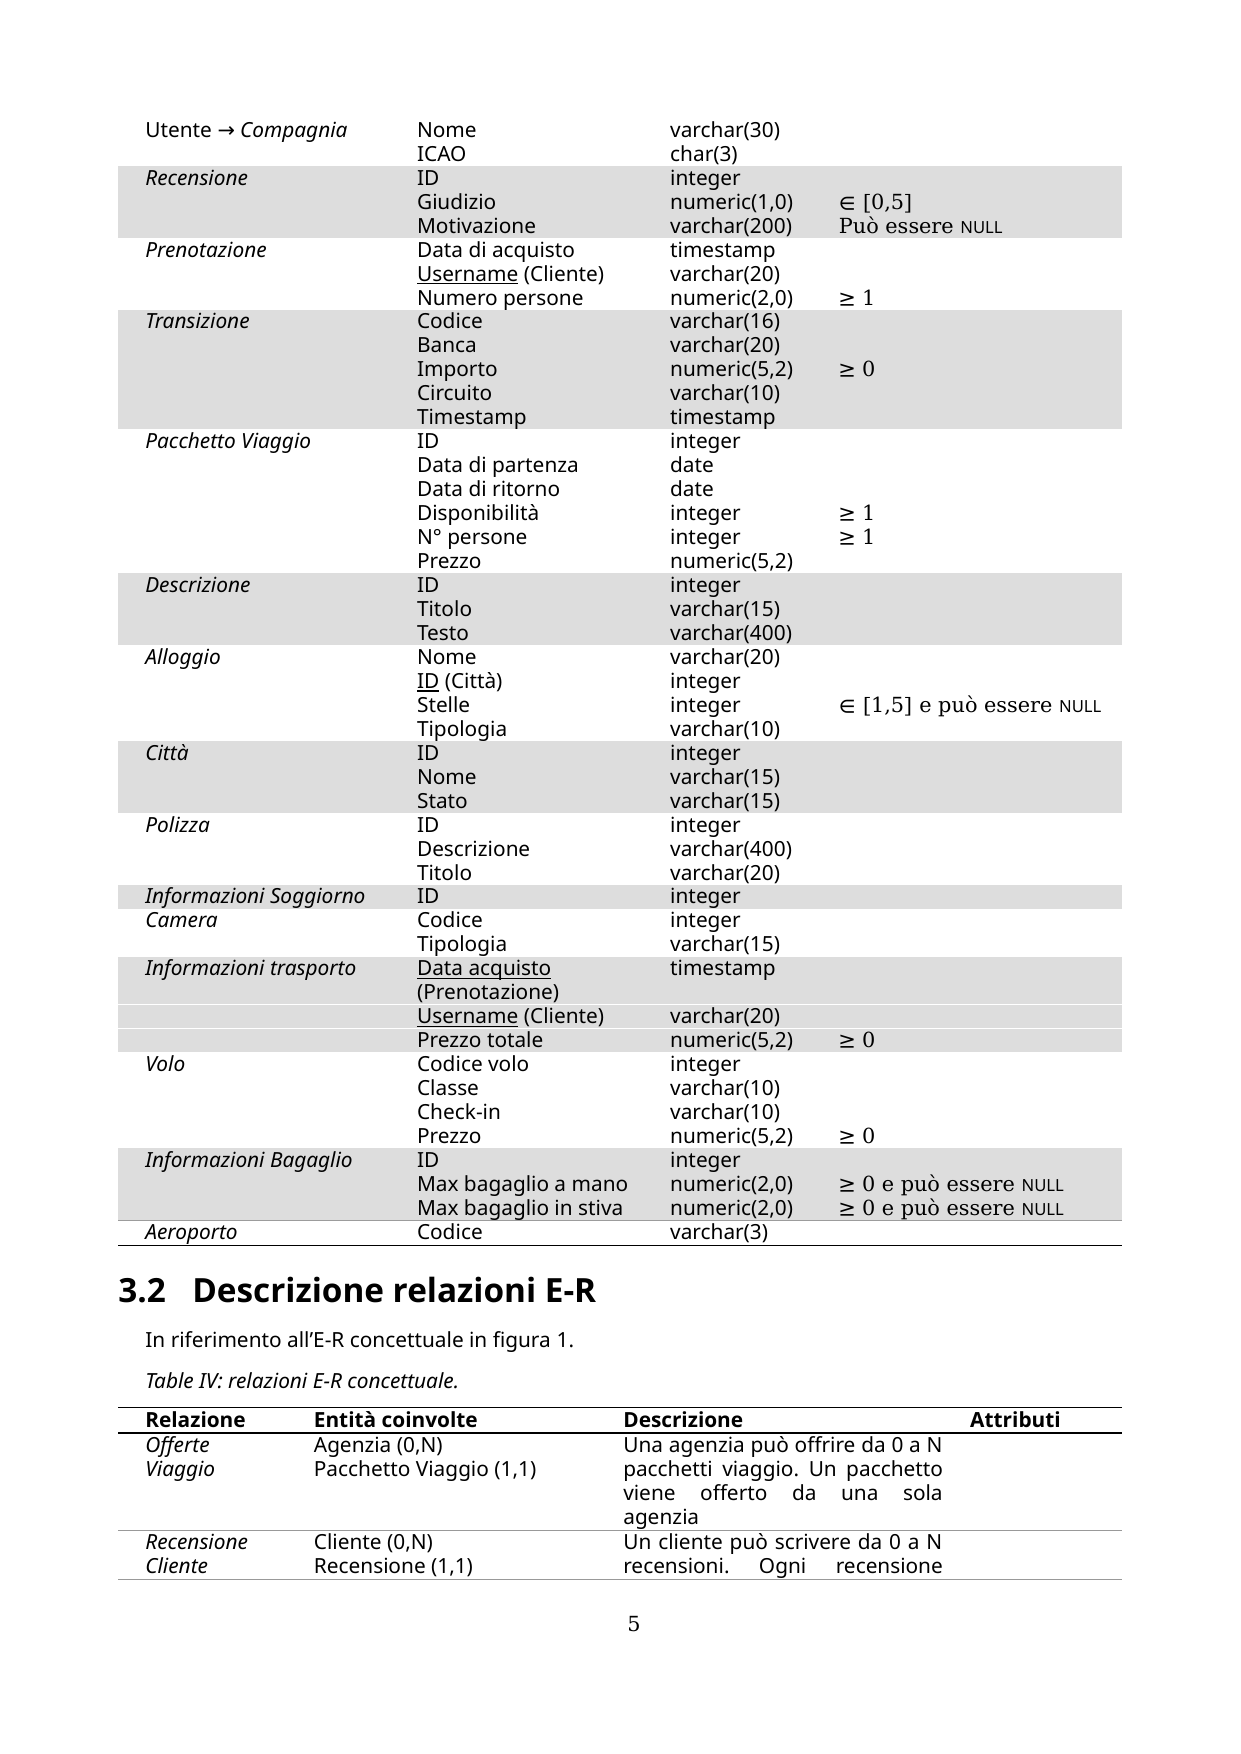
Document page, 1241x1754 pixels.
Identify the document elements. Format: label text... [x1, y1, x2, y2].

table_header Entità coinvolte [287, 1408, 596, 1432]
table_cell [812, 789, 1122, 813]
table_cell Codice volo [390, 1053, 643, 1076]
table_cell [118, 669, 390, 693]
table_cell integer [643, 573, 812, 597]
table_cell timestamp [643, 238, 812, 262]
table_cell integer [643, 885, 812, 909]
table_cell Importo [390, 358, 643, 382]
table_cell varchar(16) [643, 310, 812, 334]
table_cell numeric(5,2) [643, 1124, 812, 1148]
table_cell Max bagaglio in stiva [390, 1196, 643, 1220]
table_cell integer [643, 669, 812, 693]
table_cell [118, 789, 390, 813]
table_cell [118, 358, 390, 382]
table_cell Nome [390, 118, 643, 142]
table_cell Nome [390, 645, 643, 669]
table_cell ∈ [1,5] e può essere NULL [812, 693, 1122, 717]
table_cell [812, 382, 1122, 406]
table_cell Codice [390, 1221, 643, 1244]
table_cell Disponibilità [390, 501, 643, 525]
table_cell Polizza [118, 813, 390, 837]
table_cell ID [390, 813, 643, 837]
subtitle Descrizione relazioni E-R [118, 1267, 1122, 1312]
table_cell [118, 621, 390, 645]
table_cell [812, 573, 1122, 597]
table_cell Timestamp [390, 406, 643, 429]
table_cell Titolo [390, 861, 643, 885]
table_cell [118, 262, 390, 286]
table_cell Circuito [390, 382, 643, 406]
table_cell numeric(1,0) [643, 190, 812, 214]
table_cell [812, 933, 1122, 957]
table_cell integer [643, 430, 812, 453]
table_cell Agenzia (0,N) Pacchetto Viaggio (1,1) [287, 1434, 596, 1529]
table_cell integer [643, 1053, 812, 1076]
table_cell [118, 142, 390, 166]
table_header Attributi [943, 1408, 1122, 1432]
table_cell Max bagaglio a mano [390, 1172, 643, 1196]
table_cell numeric(2,0) [643, 1172, 812, 1196]
table_cell [812, 957, 1122, 1004]
table_cell [118, 525, 390, 549]
table_cell Alloggio [118, 645, 390, 669]
table_cell ID [390, 573, 643, 597]
table_cell [812, 1053, 1122, 1076]
table_cell varchar(15) [643, 789, 812, 813]
table_cell varchar(10) [643, 382, 812, 406]
table_cell [812, 1221, 1122, 1244]
table_cell [118, 1172, 390, 1196]
table_cell Un cliente può scrivere da 0 a N recensioni. Ogni recensione [596, 1531, 943, 1578]
table_cell [118, 286, 390, 310]
table_cell [118, 1124, 390, 1148]
table_cell Titolo [390, 597, 643, 621]
table_cell Città [118, 741, 390, 765]
table_cell [812, 549, 1122, 573]
table_cell [118, 765, 390, 789]
table_cell Tipologia [390, 933, 643, 957]
table_header Descrizione [596, 1408, 943, 1432]
table_cell [118, 382, 390, 406]
table_cell Recensione [118, 166, 390, 190]
table_cell [812, 262, 1122, 286]
table_cell [812, 741, 1122, 765]
table_cell Può essere NULL [812, 214, 1122, 238]
table_cell Una agenzia può offrire da 0 a N pacchetti viaggio. Un pacchetto viene offerto da una sola agenzia [596, 1434, 943, 1529]
table_cell ID (Città) [390, 669, 643, 693]
table_cell integer [643, 813, 812, 837]
table_cell varchar(400) [643, 621, 812, 645]
table_cell Pacchetto Viaggio [118, 430, 390, 453]
table_cell ∈ [0,5] [812, 190, 1122, 214]
table_cell numeric(5,2) [643, 1029, 812, 1052]
table_cell varchar(10) [643, 717, 812, 741]
table_cell varchar(10) [643, 1076, 812, 1100]
table_cell Prezzo totale [390, 1029, 643, 1052]
table_cell [812, 645, 1122, 669]
table_cell integer [643, 693, 812, 717]
table_cell [812, 717, 1122, 741]
table_cell [118, 334, 390, 358]
text In riferimento all’E-R concettuale in figura 1. [118, 1325, 1122, 1353]
table_cell [118, 549, 390, 573]
table_cell varchar(20) [643, 334, 812, 358]
table_cell Check-in [390, 1100, 643, 1124]
table_cell Numero persone [390, 286, 643, 310]
table_cell Giudizio [390, 190, 643, 214]
table_cell [812, 1076, 1122, 1100]
table_cell Nome [390, 765, 643, 789]
table_cell date [643, 478, 812, 501]
table_cell Testo [390, 621, 643, 645]
table_cell varchar(20) [643, 1005, 812, 1028]
table_cell varchar(20) [643, 645, 812, 669]
table_cell integer [643, 525, 812, 549]
table_cell Stelle [390, 693, 643, 717]
table_cell timestamp [643, 406, 812, 429]
table_cell Camera [118, 909, 390, 933]
table_cell Aeroporto [118, 1221, 390, 1244]
table_cell Informazioni Soggiorno [118, 885, 390, 909]
table_cell [118, 501, 390, 525]
table_cell [812, 885, 1122, 909]
table_cell Banca [390, 334, 643, 358]
table_cell [118, 454, 390, 477]
table_cell ≥ 1 [812, 525, 1122, 549]
table_cell Informazioni trasporto [118, 957, 390, 1004]
table_cell varchar(15) [643, 933, 812, 957]
table_cell Informazioni Bagaglio [118, 1148, 390, 1172]
table_cell Codice [390, 909, 643, 933]
table_cell Username (Cliente) [390, 262, 643, 286]
table_cell [118, 478, 390, 501]
table_cell Motivazione [390, 214, 643, 238]
text Table IV: relazioni E-R concettuale. [118, 1366, 1122, 1394]
table_cell [812, 166, 1122, 190]
table_cell [118, 597, 390, 621]
table_cell [118, 1005, 390, 1028]
table_cell [812, 478, 1122, 501]
table_cell [812, 1100, 1122, 1124]
table_cell [118, 1029, 390, 1052]
table_cell varchar(15) [643, 765, 812, 789]
table_cell date [643, 454, 812, 477]
table_cell varchar(20) [643, 861, 812, 885]
table_cell [118, 1100, 390, 1124]
table_cell Classe [390, 1076, 643, 1100]
table_cell [812, 597, 1122, 621]
table_cell [812, 142, 1122, 166]
table_cell [118, 861, 390, 885]
table_cell [812, 837, 1122, 861]
table_cell varchar(30) [643, 118, 812, 142]
table_cell [118, 406, 390, 429]
table_cell [118, 1076, 390, 1100]
table_cell [812, 238, 1122, 262]
table_cell Data di ritorno [390, 478, 643, 501]
table_cell varchar(400) [643, 837, 812, 861]
table_cell ICAO [390, 142, 643, 166]
table_cell numeric(5,2) [643, 358, 812, 382]
table_cell ID [390, 166, 643, 190]
table_cell numeric(2,0) [643, 286, 812, 310]
table_cell integer [643, 741, 812, 765]
table_cell [812, 334, 1122, 358]
table_cell [812, 621, 1122, 645]
table_cell varchar(15) [643, 597, 812, 621]
table_cell Data di acquisto [390, 238, 643, 262]
table_header Relazione [118, 1408, 287, 1432]
table_cell Recensione Cliente [118, 1531, 287, 1578]
table_cell Data di partenza [390, 454, 643, 477]
table_cell ID [390, 741, 643, 765]
table_cell integer [643, 909, 812, 933]
table_cell [118, 190, 390, 214]
table_cell Volo [118, 1053, 390, 1076]
table_cell ≥ 0 e può essere NULL [812, 1172, 1122, 1196]
table_cell [118, 933, 390, 957]
table_cell numeric(2,0) [643, 1196, 812, 1220]
table_cell Prenotazione [118, 238, 390, 262]
table_cell [812, 765, 1122, 789]
table_cell [812, 1005, 1122, 1028]
table_cell integer [643, 166, 812, 190]
table_cell ≥ 1 [812, 286, 1122, 310]
table_cell [812, 1148, 1122, 1172]
table_cell Data acquisto (Prenotazione) [390, 957, 643, 1004]
table_cell ID [390, 430, 643, 453]
table_cell numeric(5,2) [643, 549, 812, 573]
table_cell ≥ 0 [812, 1124, 1122, 1148]
table_cell [118, 214, 390, 238]
table_cell [812, 310, 1122, 334]
table_cell Transizione [118, 310, 390, 334]
table_cell Offerte Viaggio [118, 1434, 287, 1529]
table_cell ID [390, 1148, 643, 1172]
table_cell ≥ 1 [812, 501, 1122, 525]
table_cell [118, 837, 390, 861]
table_cell char(3) [643, 142, 812, 166]
table_cell varchar(3) [643, 1221, 812, 1244]
table_cell ID [390, 885, 643, 909]
table_cell ≥ 0 e può essere NULL [812, 1196, 1122, 1220]
table_cell [812, 430, 1122, 453]
table_cell [118, 693, 390, 717]
table_cell [118, 717, 390, 741]
table_cell [118, 1196, 390, 1220]
table_cell [812, 669, 1122, 693]
table_cell timestamp [643, 957, 812, 1004]
table_cell Cliente (0,N) Recensione (1,1) [287, 1531, 596, 1578]
table_cell varchar(200) [643, 214, 812, 238]
table_cell Tipologia [390, 717, 643, 741]
table_cell Utente → Compagnia [118, 118, 390, 142]
table_cell [812, 813, 1122, 837]
table_cell [812, 454, 1122, 477]
table_cell integer [643, 1148, 812, 1172]
table_cell Prezzo [390, 549, 643, 573]
table_cell [812, 861, 1122, 885]
table_cell [812, 406, 1122, 429]
table_cell varchar(20) [643, 262, 812, 286]
table_cell N° persone [390, 525, 643, 549]
table_cell Descrizione [118, 573, 390, 597]
table_cell Prezzo [390, 1124, 643, 1148]
table_cell ≥ 0 [812, 1029, 1122, 1052]
table_cell Stato [390, 789, 643, 813]
table_cell Username (Cliente) [390, 1005, 643, 1028]
table_cell varchar(10) [643, 1100, 812, 1124]
table_cell [943, 1434, 1122, 1529]
table_cell integer [643, 501, 812, 525]
table_cell [943, 1531, 1122, 1578]
table_cell [812, 118, 1122, 142]
table_cell Codice [390, 310, 643, 334]
table_cell ≥ 0 [812, 358, 1122, 382]
table_cell [812, 909, 1122, 933]
table_cell Descrizione [390, 837, 643, 861]
